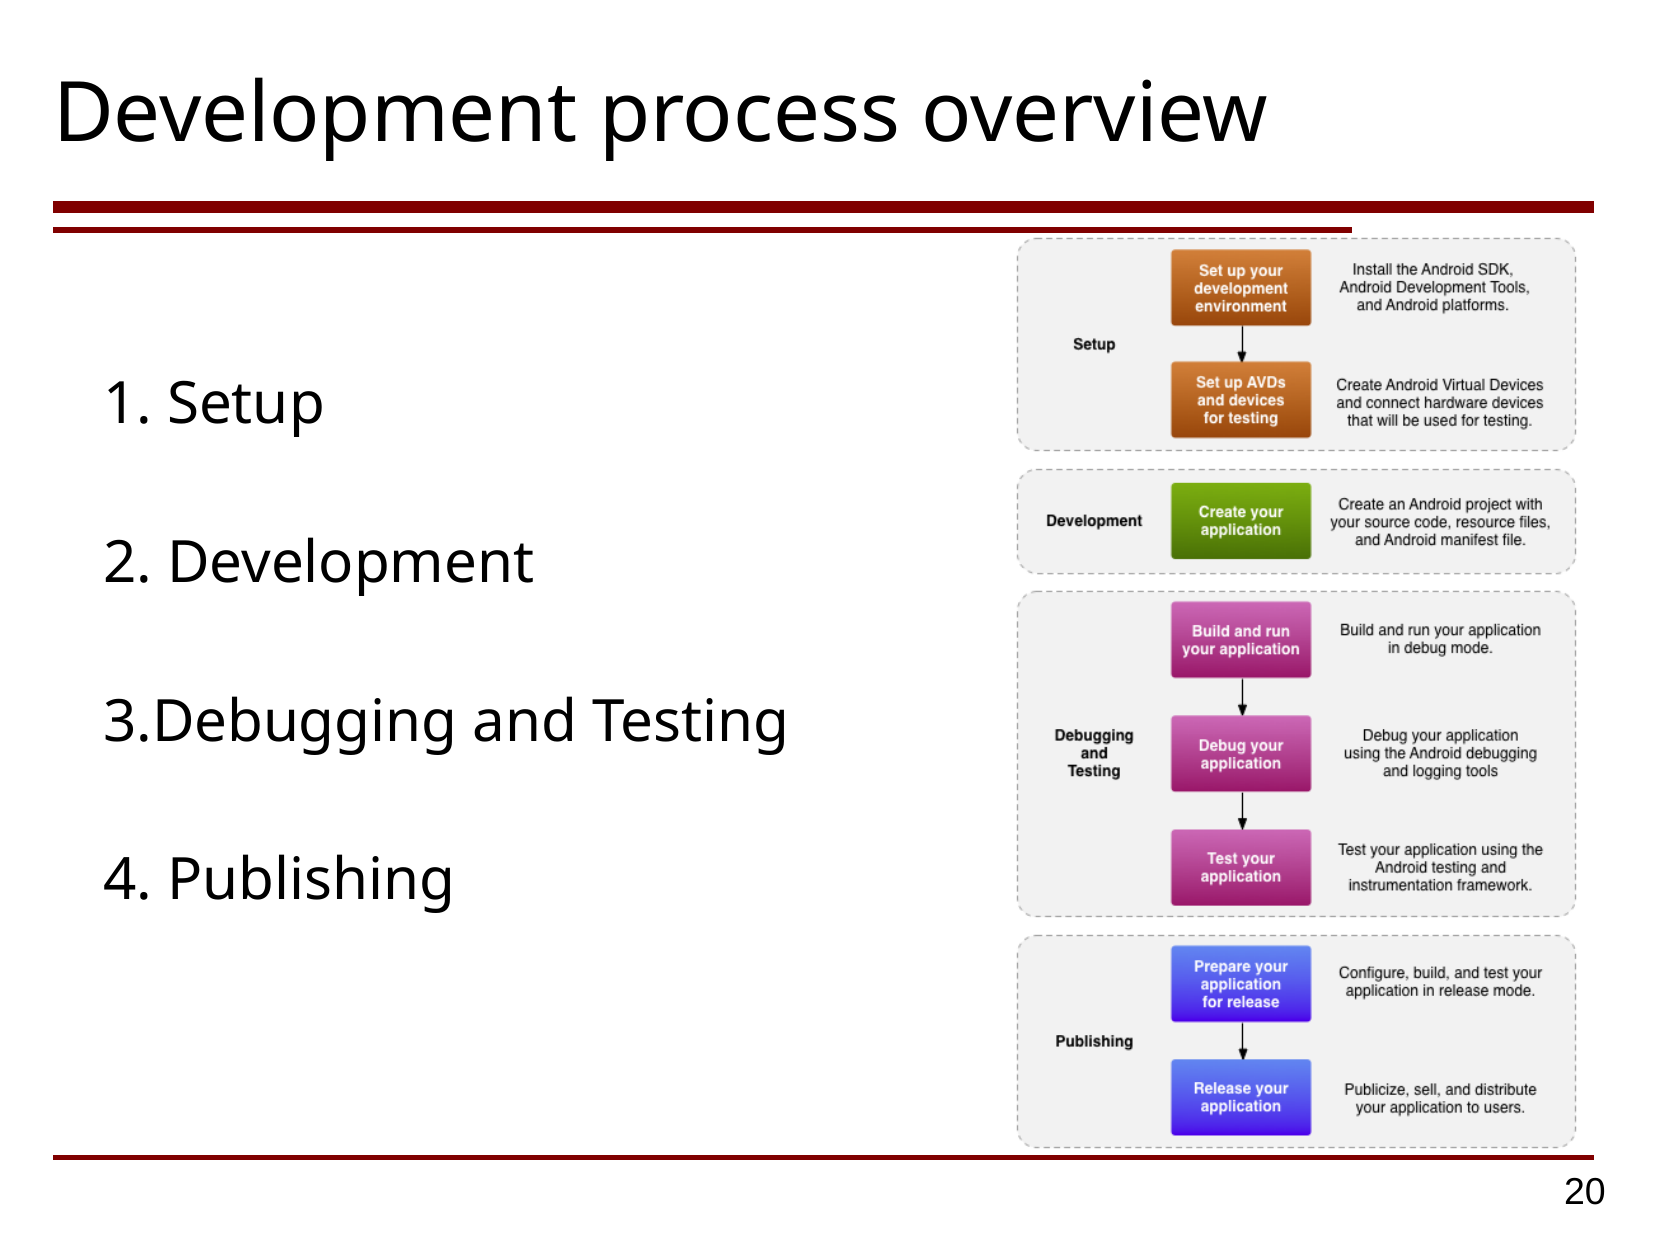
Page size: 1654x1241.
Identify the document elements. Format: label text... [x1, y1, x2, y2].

subtitle Development process overview [53, 48, 1542, 172]
text_box Setup Development Debugging and Testing Publishing [88, 354, 857, 1072]
picture [1003, 224, 1589, 1155]
text_box [35, 1163, 1654, 1221]
